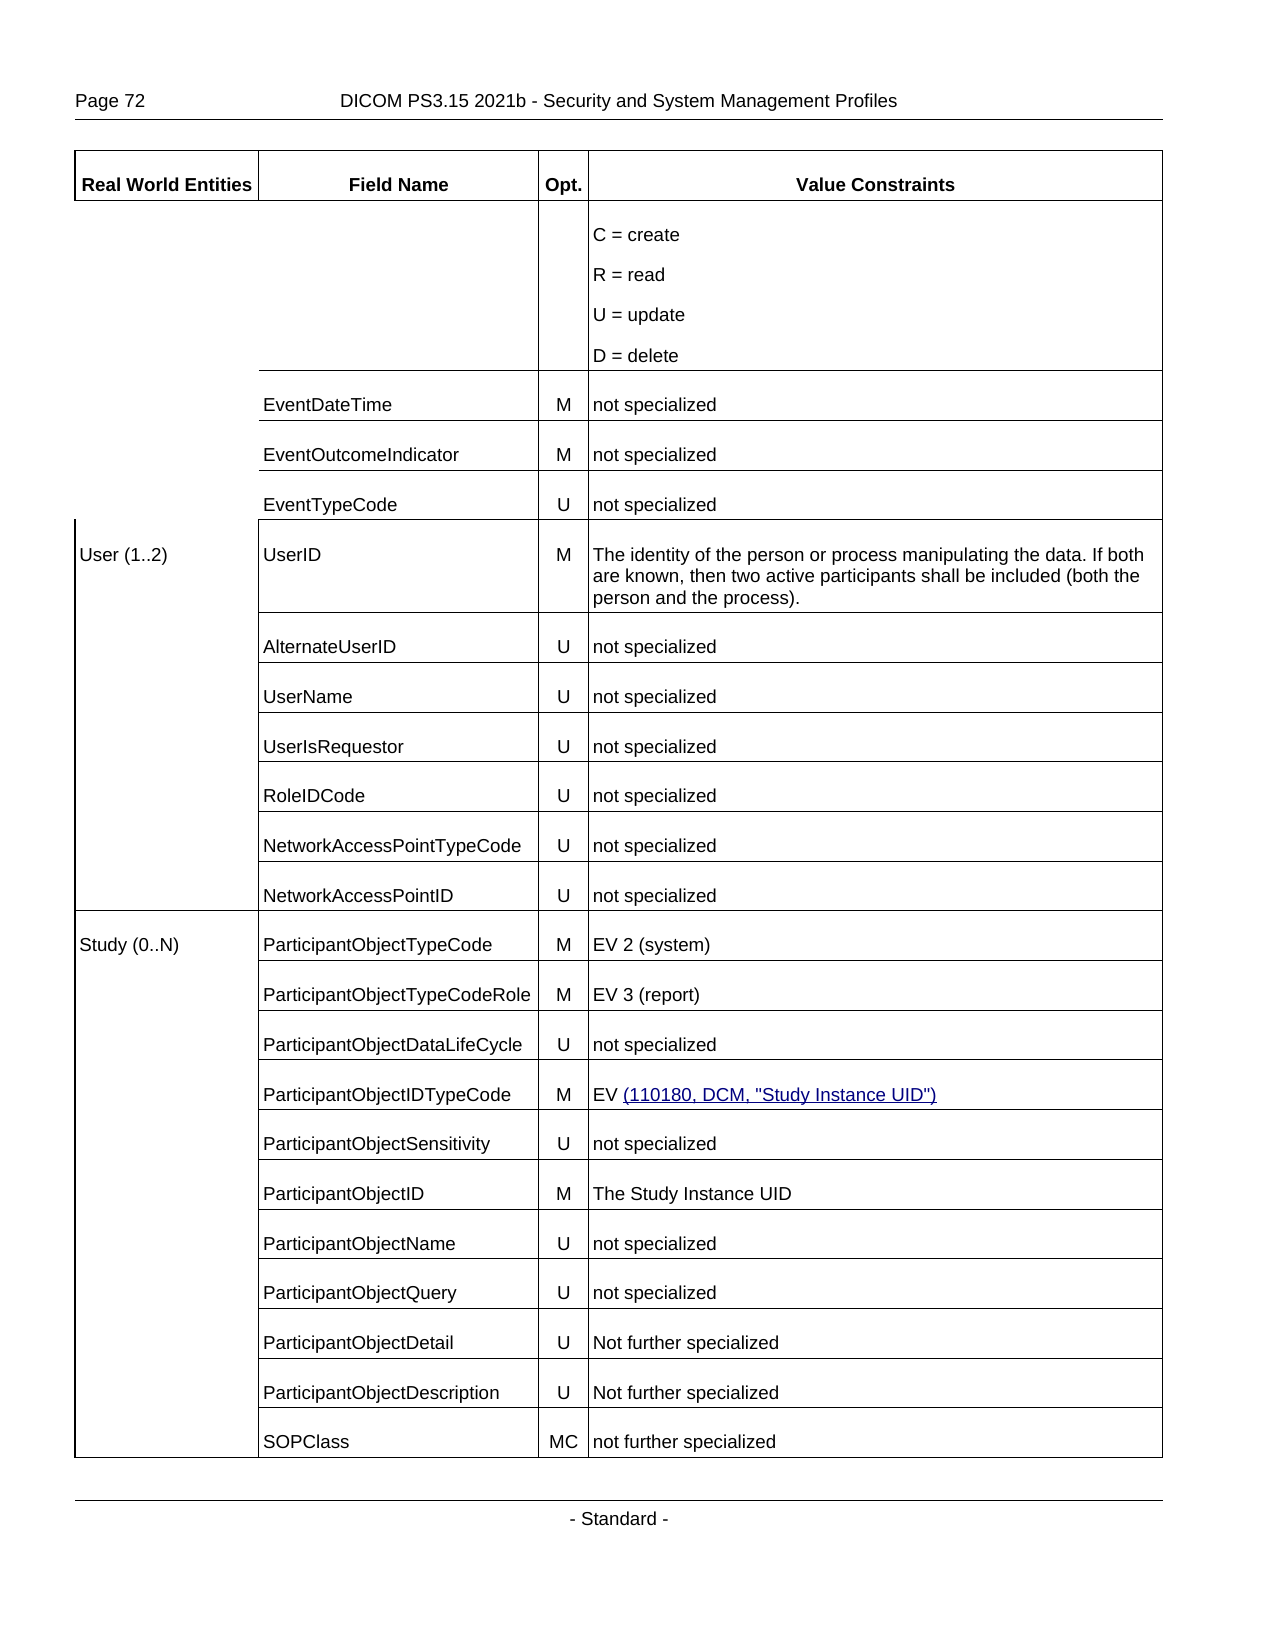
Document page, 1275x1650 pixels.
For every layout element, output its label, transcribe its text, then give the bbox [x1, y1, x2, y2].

table_cell ParticipantObjectTypeCode [259, 911, 538, 960]
table_cell ParticipantObjectSensitivity [259, 1110, 538, 1159]
table_cell not specialized [589, 471, 1162, 519]
table_cell UserName [259, 663, 538, 712]
table_cell not specialized [589, 1259, 1162, 1308]
table_cell U [539, 812, 588, 861]
table_cell not specialized [589, 1110, 1162, 1159]
table_cell U [539, 762, 588, 811]
table_cell The identity of the person or process manipulating the data. If both are known, then two active participants shall be included (both the person and the process). [589, 520, 1162, 612]
table_cell MC [539, 1408, 588, 1457]
table_cell not further specialized [589, 1408, 1162, 1457]
table_cell not specialized [589, 1011, 1162, 1059]
table_cell M [539, 421, 588, 470]
table_cell EventDateTime [259, 371, 538, 420]
table_cell U [539, 1110, 588, 1159]
table_cell not specialized [589, 713, 1162, 761]
table_cell M [539, 1160, 588, 1208]
table_cell EV 2 (system) [589, 911, 1162, 960]
table_cell ParticipantObjectDetail [259, 1309, 538, 1357]
table_cell Not further specialized [589, 1359, 1162, 1407]
table_cell ParticipantObjectID [259, 1160, 538, 1208]
table_cell EV (110180, DCM, "Study Instance UID") [589, 1060, 1162, 1109]
table_cell User (1..2) [76, 519, 258, 910]
table_cell UserID [259, 520, 538, 612]
table_cell M [539, 520, 588, 612]
table_cell AlternateUserID [259, 613, 538, 662]
table_cell C = create R = read U = update D = delete [589, 201, 1162, 370]
table_cell [259, 201, 538, 370]
table_cell Study (0..N) [76, 911, 258, 1457]
table_header Field Name [259, 151, 538, 200]
table_cell EventOutcomeIndicator [259, 421, 538, 470]
table_cell M [539, 911, 588, 960]
table_cell not specialized [589, 613, 1162, 662]
table_cell not specialized [589, 663, 1162, 712]
table_cell U [539, 663, 588, 712]
table_cell ParticipantObjectIDTypeCode [259, 1060, 538, 1109]
table_cell U [539, 1011, 588, 1059]
table_cell U [539, 1309, 588, 1357]
table_cell M [539, 1060, 588, 1109]
table_cell not specialized [589, 421, 1162, 470]
table_cell ParticipantObjectName [259, 1210, 538, 1258]
table_cell EventTypeCode [259, 471, 538, 519]
table_cell EV 3 (report) [589, 961, 1162, 1010]
table_cell [539, 201, 588, 370]
table_cell U [539, 471, 588, 519]
table_cell The Study Instance UID [589, 1160, 1162, 1208]
table_cell U [539, 1210, 588, 1258]
table_cell not specialized [589, 1210, 1162, 1258]
table_cell U [539, 1359, 588, 1407]
table_cell M [539, 961, 588, 1010]
table_cell U [539, 713, 588, 761]
table_cell not specialized [589, 762, 1162, 811]
table_header Value Constraints [589, 151, 1162, 200]
table_cell NetworkAccessPointTypeCode [259, 812, 538, 861]
table_cell not specialized [589, 862, 1162, 910]
table_cell UserIsRequestor [259, 713, 538, 761]
table_cell ParticipantObjectTypeCodeRole [259, 961, 538, 1010]
table_cell Not further specialized [589, 1309, 1162, 1357]
table_header Real World Entities [76, 151, 258, 200]
table_cell U [539, 613, 588, 662]
table_cell M [539, 371, 588, 420]
table_header Opt. [539, 151, 588, 200]
table_cell not specialized [589, 812, 1162, 861]
table_cell U [539, 862, 588, 910]
table_cell ParticipantObjectDescription [259, 1359, 538, 1407]
table_cell U [539, 1259, 588, 1308]
table_cell RoleIDCode [259, 762, 538, 811]
table_cell NetworkAccessPointID [259, 862, 538, 910]
table_cell SOPClass [259, 1408, 538, 1457]
table_cell ParticipantObjectDataLifeCycle [259, 1011, 538, 1059]
table_cell ParticipantObjectQuery [259, 1259, 538, 1308]
table_cell not specialized [589, 371, 1162, 420]
